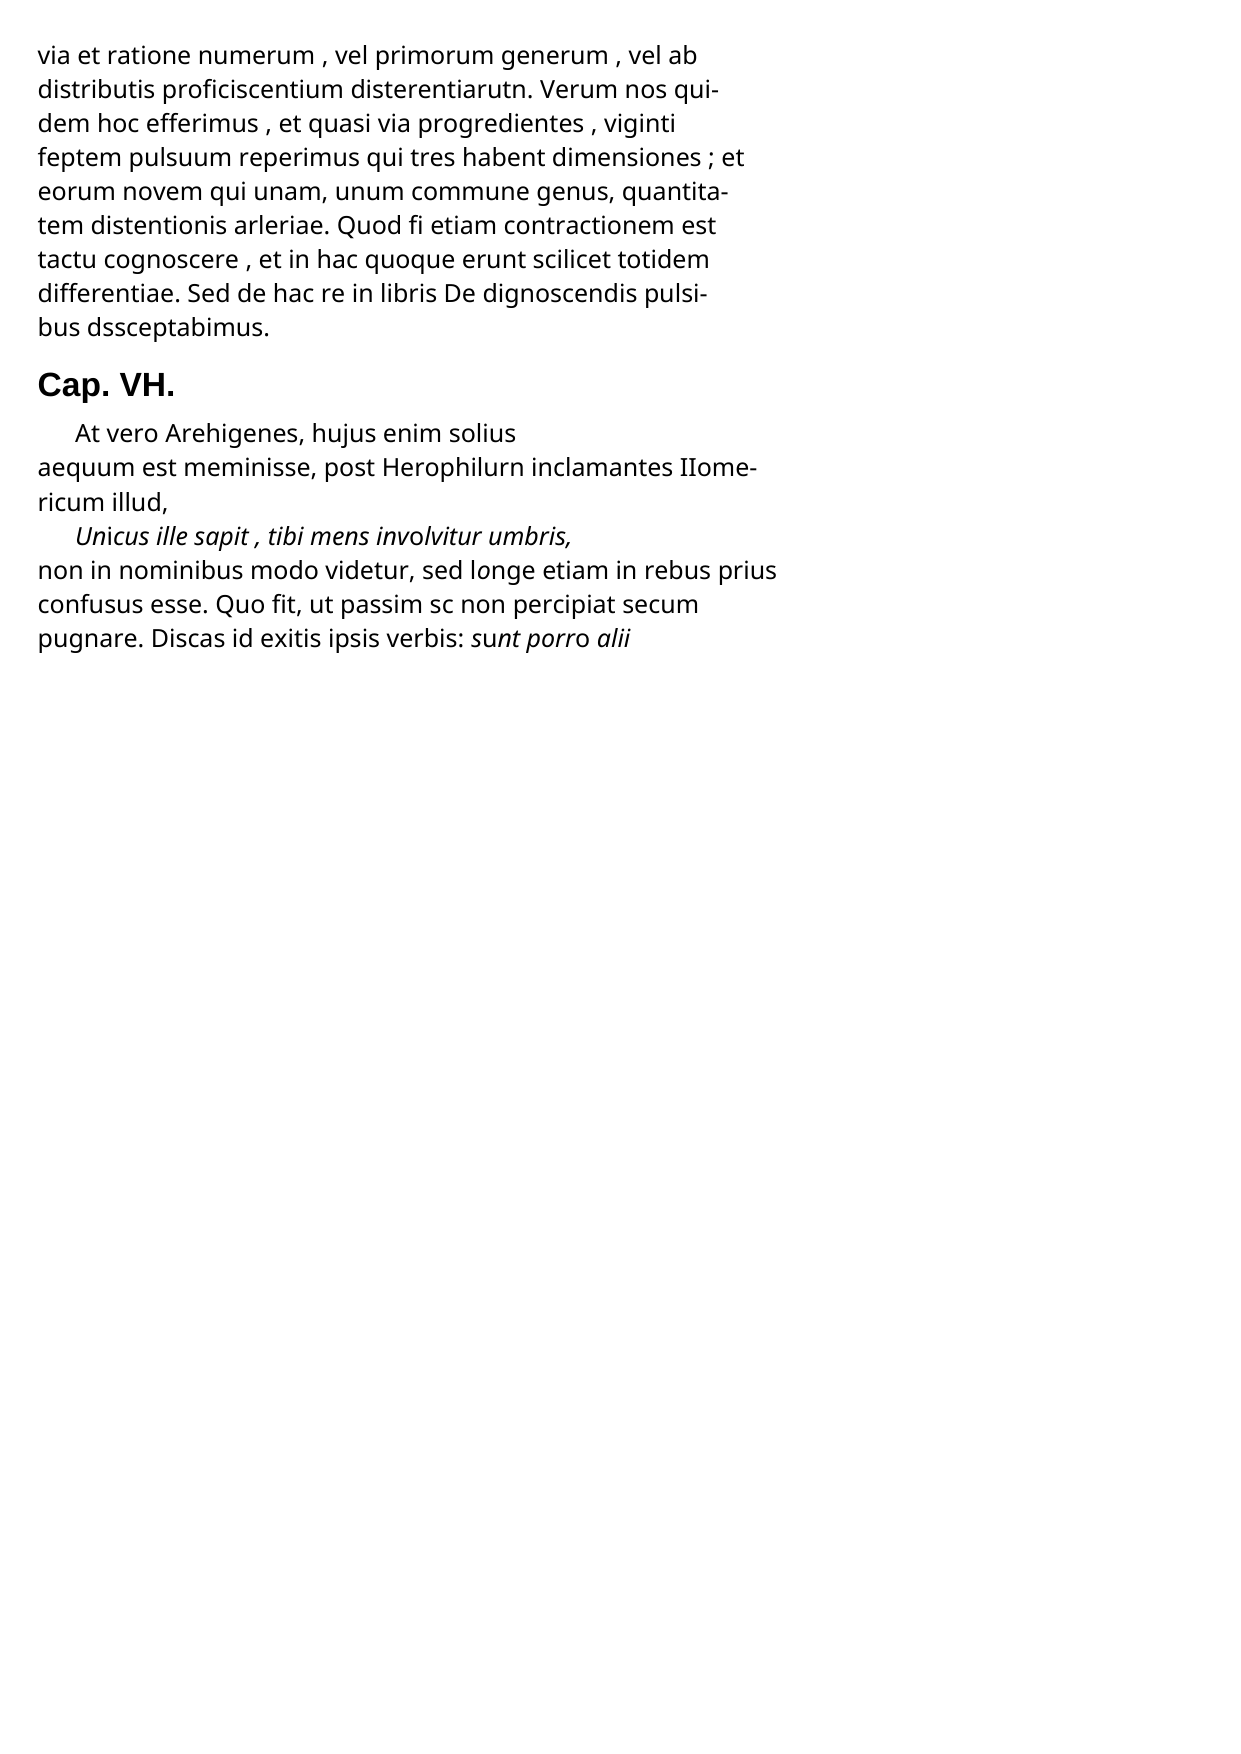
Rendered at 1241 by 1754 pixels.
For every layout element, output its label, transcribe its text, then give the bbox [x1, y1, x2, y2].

subtitle Cap. VH. [37, 365, 1203, 403]
text Unicus ille sapit , tibi mens involvitur umbris, non in nominibus modo videtur, sed longe etiam in rebus prius confusus esse. Quo fit, ut passim sc non percipiat secum pugnare. Discas id exitis ipsis verbis: sunt porro alii [37, 518, 1203, 654]
text At vero Arehigenes, hujus enim solius aequum est meminisse, post Herophilurn inclamantes IIome- ricum illud, [37, 416, 1203, 518]
text via et ratione numerum , vel primorum generum , vel ab distributis proficiscentium disterentiarutn. Verum nos qui- dem hoc efferimus , et quasi via progredientes , viginti feptem pulsuum reperimus qui tres habent dimensiones ; et eorum novem qui unam, unum commune genus, quantita- tem distentionis arleriae. Quod fi etiam contractionem est tactu cognoscere , et in hac quoque erunt scilicet totidem differentiae. Sed de hac re in libris De dignoscendis pulsi- bus dssceptabimus. [37, 37, 1203, 344]
